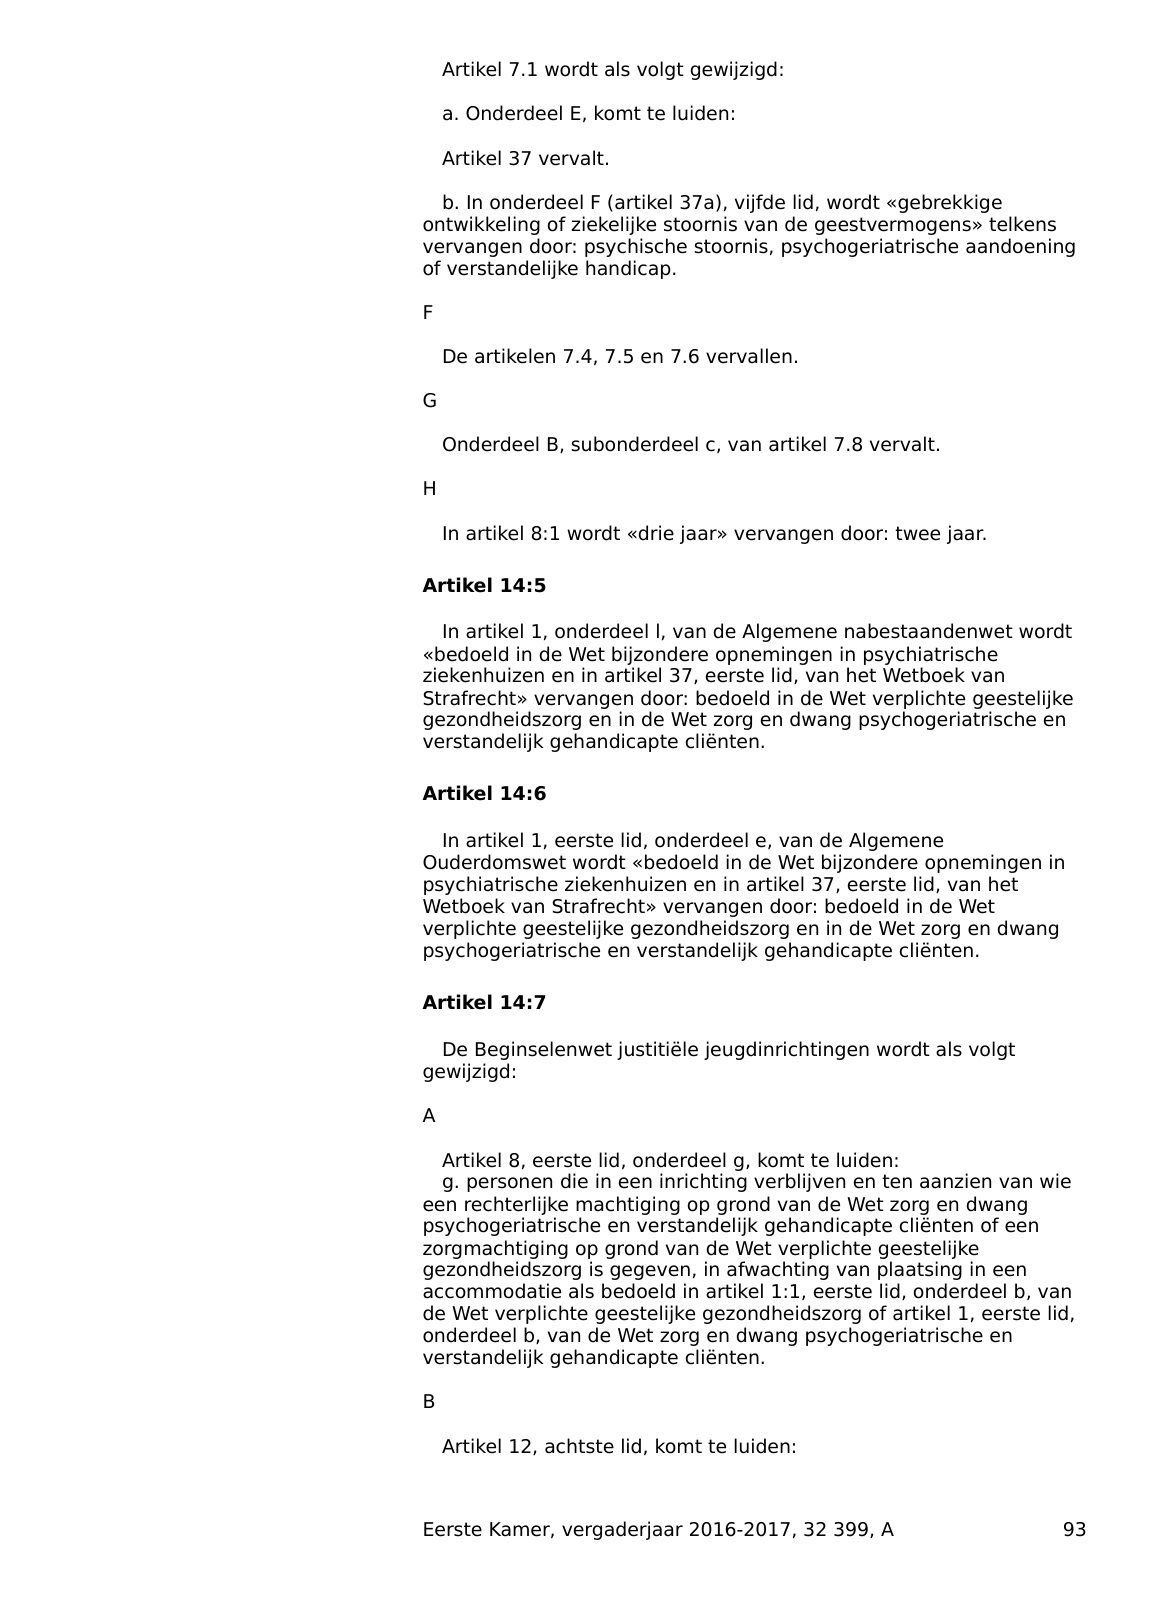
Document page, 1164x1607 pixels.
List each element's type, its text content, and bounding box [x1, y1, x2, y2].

text B [422, 1391, 1087, 1413]
text Artikel 12, achtste lid, komt te luiden: [422, 1436, 1087, 1458]
text G [422, 390, 1087, 412]
text H [422, 478, 1087, 500]
text g. personen die in een inrichting verblijven en ten aanzien van wie een rechterlijke machtiging op grond van de Wet zorg en dwang psychogeriatrische en verstandelijk gehandicapte cliënten of een zorgmachtiging op grond van de Wet verplichte geestelijke gezondheidszorg is gegeven, in afwachting van plaatsing in een accommodatie als bedoeld in artikel 1:1, eerste lid, onderdeel b, van de Wet verplichte geestelijke gezondheidszorg of artikel 1, eerste lid, onderdeel b, van de Wet zorg en dwang psychogeriatrische en verstandelijk gehandicapte cliënten. [422, 1171, 1087, 1369]
text Onderdeel B, subonderdeel c, van artikel 7.8 vervalt. [422, 434, 1087, 456]
text F [422, 302, 1087, 324]
text Artikel 8, eerste lid, onderdeel g, komt te luiden: [422, 1149, 1087, 1171]
text In artikel 1, onderdeel l, van de Algemene nabestaandenwet wordt «bedoeld in de Wet bijzondere opnemingen in psychiatrische ziekenhuizen en in artikel 37, eerste lid, van het Wetboek van Strafrecht» vervangen door: bedoeld in de Wet verplichte geestelijke gezondheidszorg en in de Wet zorg en dwang psychogeriatrische en verstandelijk gehandicapte cliënten. [422, 621, 1087, 753]
text De artikelen 7.4, 7.5 en 7.6 vervallen. [422, 346, 1087, 368]
subtitle Artikel 14:7 [422, 992, 1087, 1014]
text b. In onderdeel F (artikel 37a), vijfde lid, wordt «gebrekkige ontwikkeling of ziekelijke stoornis van de geestvermogens» telkens vervangen door: psychische stoornis, psychogeriatrische aandoening of verstandelijke handicap. [422, 192, 1087, 279]
text In artikel 1, eerste lid, onderdeel e, van de Algemene Ouderdomswet wordt «bedoeld in de Wet bijzondere opnemingen in psychiatrische ziekenhuizen en in artikel 37, eerste lid, van het Wetboek van Strafrecht» vervangen door: bedoeld in de Wet verplichte geestelijke gezondheidszorg en in de Wet zorg en dwang psychogeriatrische en verstandelijk gehandicapte cliënten. [422, 830, 1087, 962]
text a. Onderdeel E, komt te luiden: [422, 103, 1087, 125]
text In artikel 8:1 wordt «drie jaar» vervangen door: twee jaar. [422, 522, 1087, 544]
text Artikel 7.1 wordt als volgt gewijzigd: [422, 59, 1087, 81]
subtitle Artikel 14:5 [422, 574, 1087, 596]
subtitle Artikel 14:6 [422, 783, 1087, 805]
text De Beginselenwet justitiële jeugdinrichtingen wordt als volgt gewijzigd: [422, 1039, 1087, 1083]
text A [422, 1105, 1087, 1127]
text Artikel 37 vervalt. [422, 147, 1087, 169]
